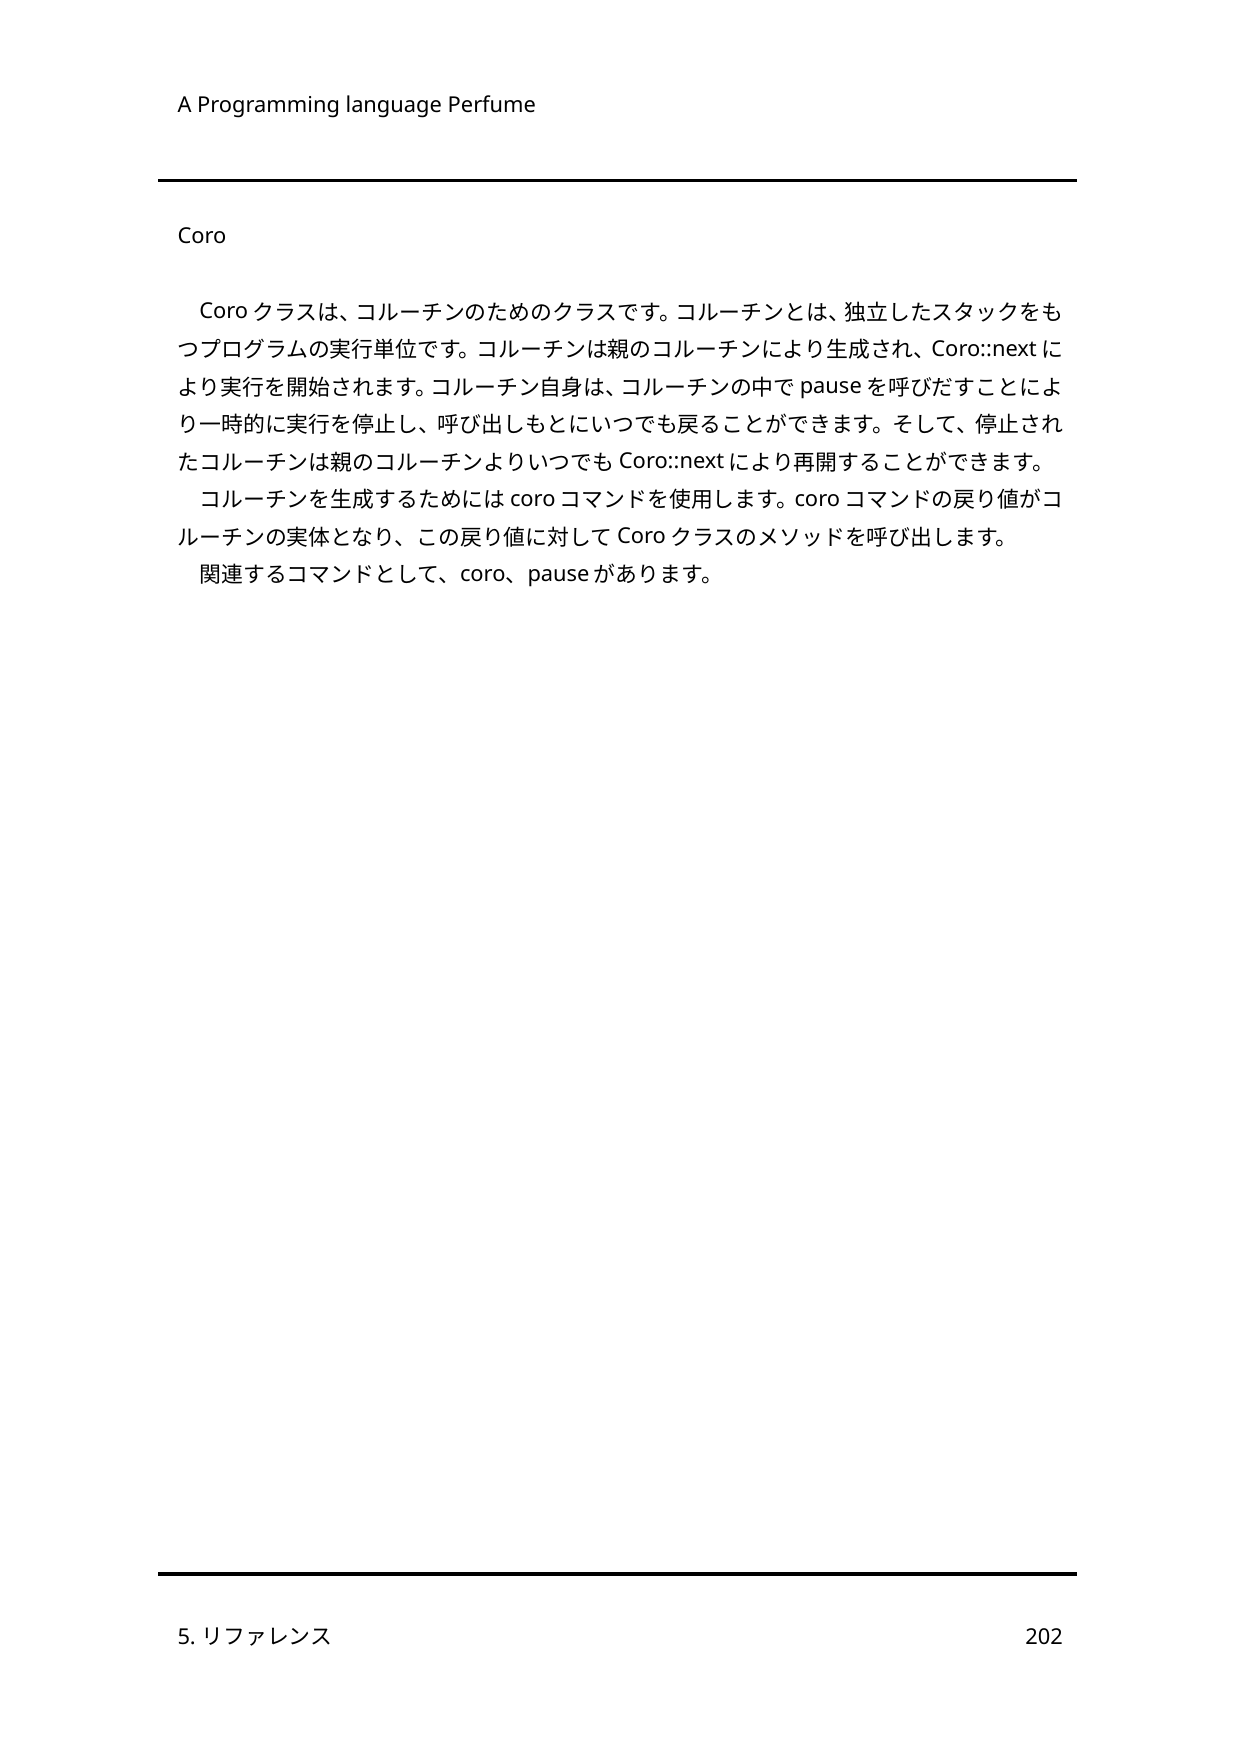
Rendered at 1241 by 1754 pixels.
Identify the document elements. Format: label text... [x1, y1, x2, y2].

text Coroクラスは、コルーチンのためのクラスです。コルーチンとは、独立したスタックをもつプログラムの実行単位です。コルーチンは親のコルーチンにより生成され、Coro::nextにより実行を開始されます。コルーチン自身は、コルーチンの中でpauseを呼びだすことにより一時的に実行を停止し、呼び出しもとにいつでも戻ることができます。そして、停止されたコルーチンは親のコルーチンよりいつでもCoro::nextにより再開することができます。 [177, 292, 1063, 479]
text 関連するコマンドとして、coro、pauseがあります。 [177, 554, 1063, 592]
subtitle Coro [177, 217, 1063, 254]
text コルーチンを生成するためにはcoroコマンドを使用します。coroコマンドの戻り値がコルーチンの実体となり、この戻り値に対してCoroクラスのメソッドを呼び出します。 [177, 479, 1063, 554]
